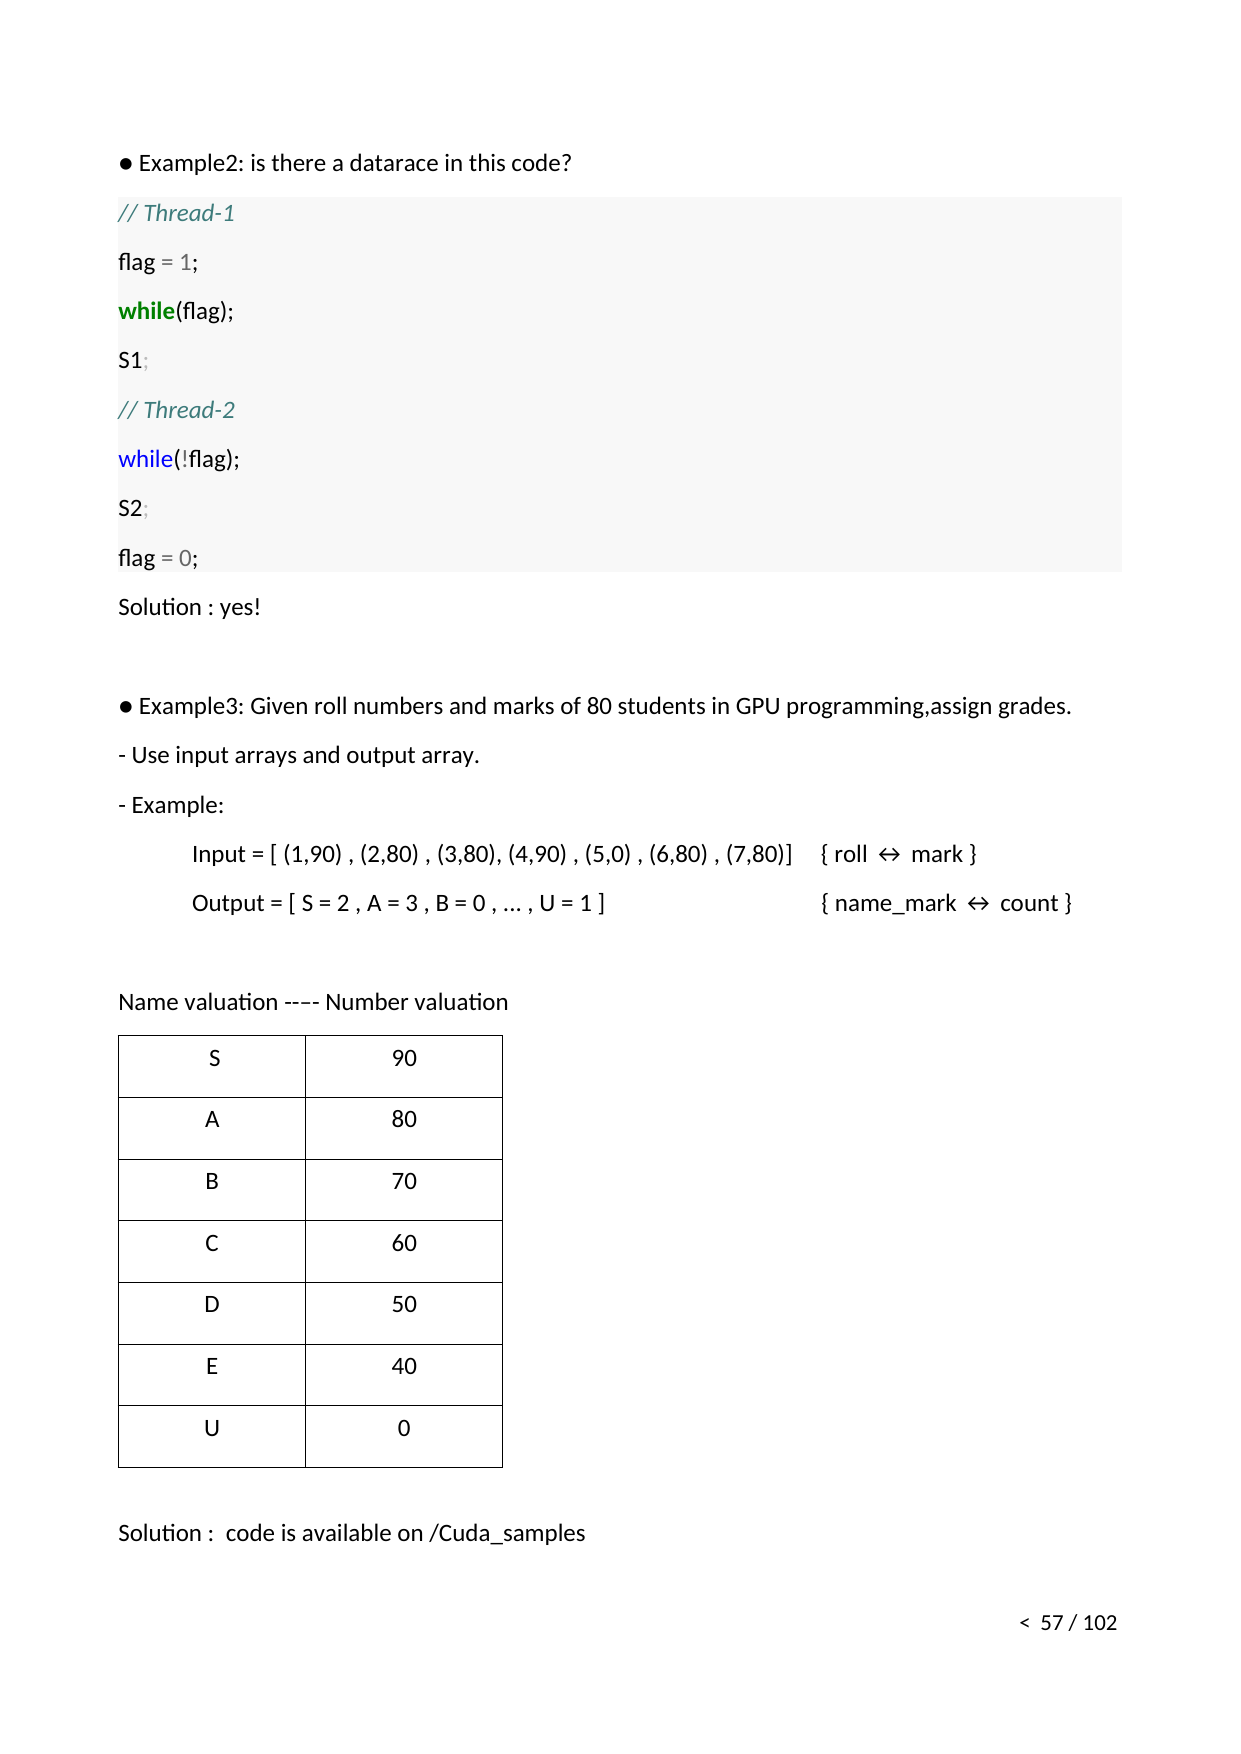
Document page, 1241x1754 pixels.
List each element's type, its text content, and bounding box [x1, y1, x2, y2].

table_cell 70 [306, 1160, 502, 1220]
text Output = [ S = 2 , A = 3 , B = 0 , ... , U = 1 ] { name_mark ↔ count } [118, 887, 1122, 918]
text ● Example3: Given roll numbers and marks of 80 students in GPU programming,assign grades. [118, 690, 1122, 721]
table_cell B [119, 1160, 305, 1220]
text - Use input arrays and output array. [118, 739, 1122, 770]
table_cell E [119, 1345, 305, 1405]
table_cell U [119, 1406, 305, 1467]
text while(flag); [118, 295, 1122, 326]
table_cell 50 [306, 1283, 502, 1343]
text // Thread-2 [118, 394, 1122, 424]
table_cell 0 [306, 1406, 502, 1467]
text S2; [118, 492, 1122, 523]
text Input = [ (1,90) , (2,80) , (3,80), (4,90) , (5,0) , (6,80) , (7,80)] { roll ↔ mark } [118, 838, 1122, 868]
text while(!flag); [118, 443, 1122, 474]
table_cell D [119, 1283, 305, 1343]
table_cell A [119, 1098, 305, 1158]
text S1; [118, 345, 1122, 375]
table_cell 60 [306, 1221, 502, 1282]
table_cell 40 [306, 1345, 502, 1405]
table_header 90 [306, 1036, 502, 1097]
text Solution : code is available on /Cuda_samples [118, 1517, 1122, 1548]
text // Thread-1 [118, 197, 1122, 227]
text flag = 1; [118, 246, 1122, 277]
table_cell 80 [306, 1098, 502, 1158]
text ● Example2: is there a datarace in this code? [118, 148, 1122, 178]
table_cell C [119, 1221, 305, 1282]
text Solution : yes! [118, 591, 1122, 622]
table_header S [119, 1036, 305, 1097]
text flag = 0; [118, 542, 1122, 572]
text Name valuation --–- Number valuation [118, 986, 1122, 1016]
text - Example: [118, 789, 1122, 819]
